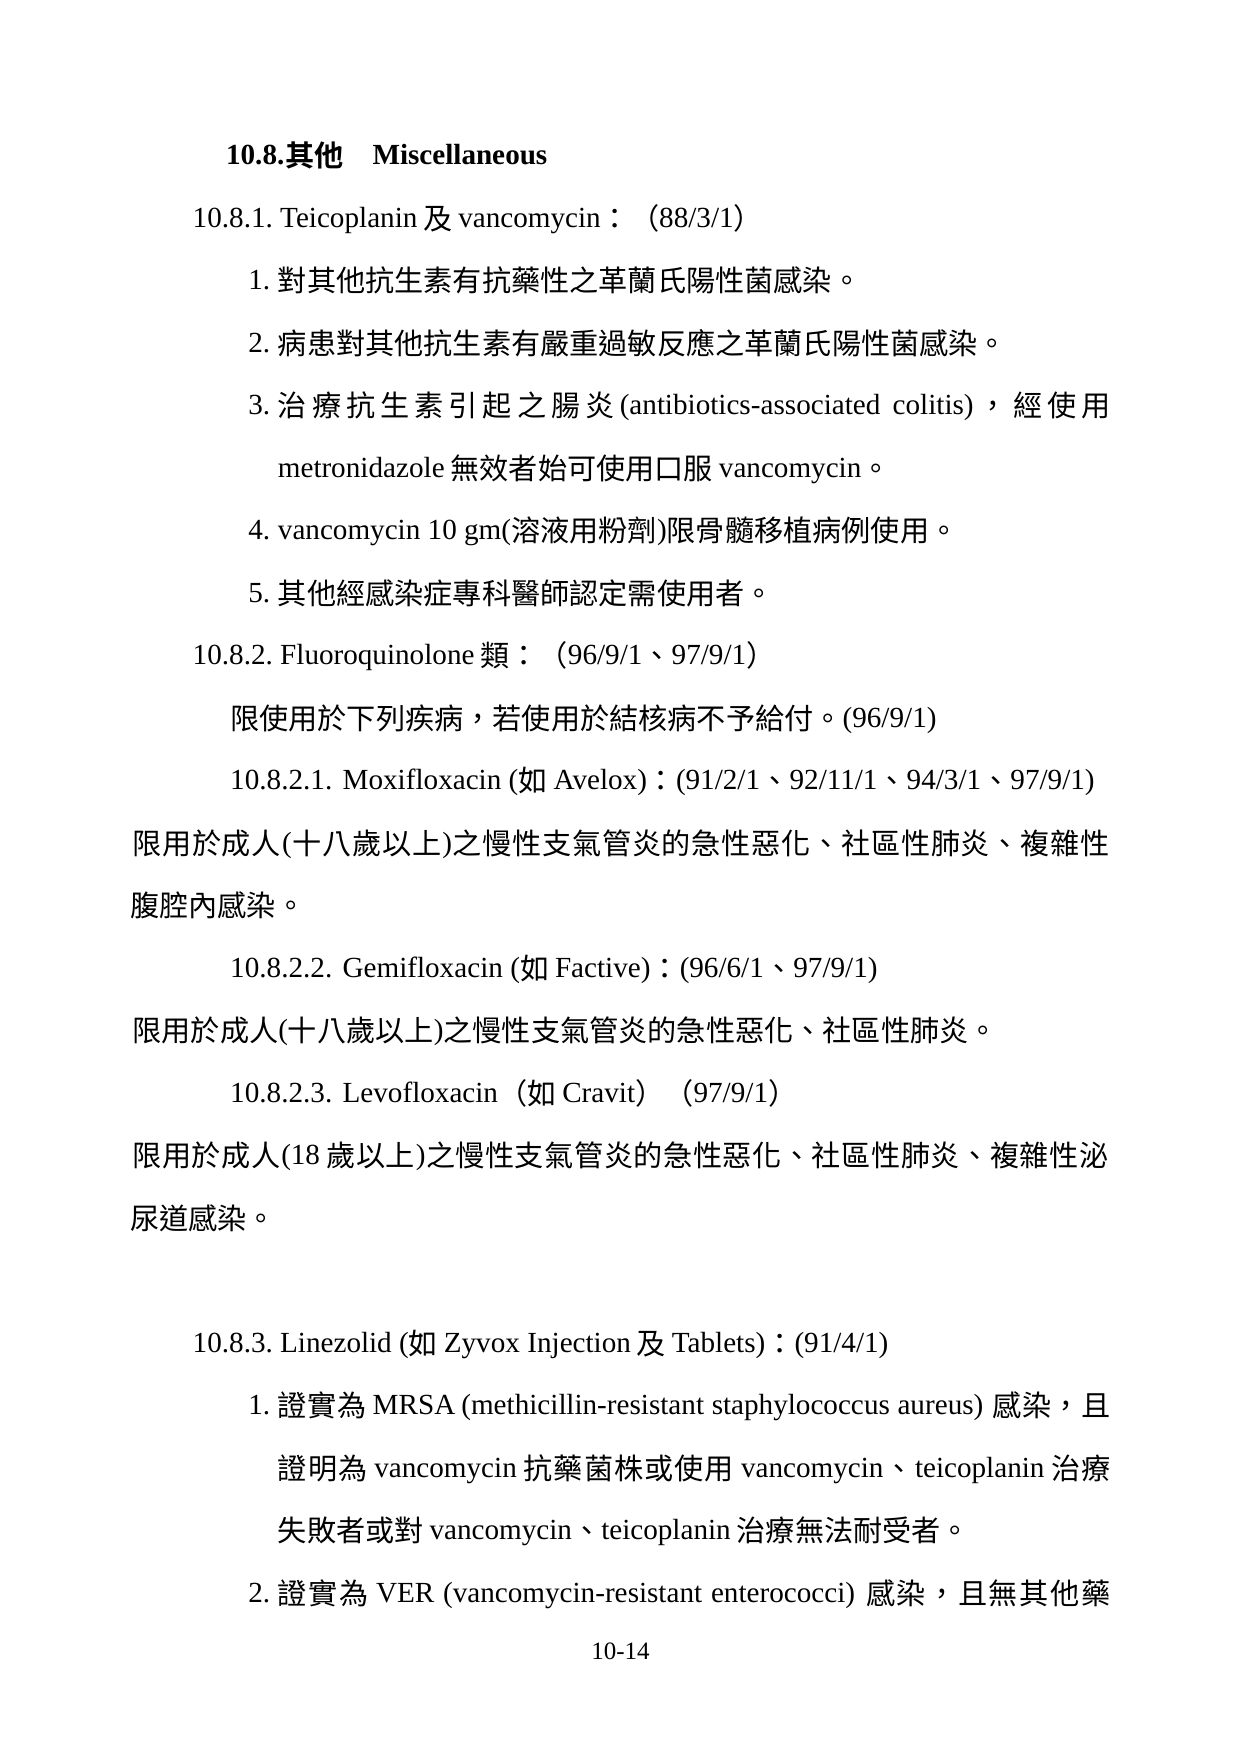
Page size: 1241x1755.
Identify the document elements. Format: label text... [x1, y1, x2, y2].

text 限用於成人(18歲以上)之慢性支氣管炎的急性惡化、社區性肺炎、複雜性泌尿道感染。 [130, 1112, 1110, 1237]
text 10.8.2.2. Gemifloxacin (如Factive)：(96/6/1、97/9/1) [230, 925, 1110, 987]
text 限用於成人(十八歲以上)之慢性支氣管炎的急性惡化、社區性肺炎。 [130, 987, 1110, 1050]
text 限用於成人(十八歲以上)之慢性支氣管炎的急性惡化、社區性肺炎、複雜性腹腔內感染。 [130, 800, 1110, 925]
text 10.8.2.1. Moxifloxacin (如Avelox)：(91/2/1、92/11/1、94/3/1、97/9/1) [230, 737, 1110, 800]
text 10.8.2.3. Levofloxacin（如Cravit）（97/9/1） [230, 1050, 1110, 1112]
text 10.8.3. Linezolid (如Zyvox Injection及Tablets)：(91/4/1) [192, 1300, 1110, 1362]
text 10.8.2. Fluoroquinolone類：（96/9/1、97/9/1） [192, 612, 1110, 675]
text 10.8.1. Teicoplanin及vancomycin：（88/3/1） [192, 175, 1110, 237]
text 2. 證實為VER (vancomycin-resistant enterococci) 感染，且無其他藥 [248, 1550, 1110, 1612]
text 5. 其他經感染症專科醫師認定需使用者。 [248, 550, 1110, 612]
text 限使用於下列疾病，若使用於結核病不予給付。(96/9/1) [230, 675, 1110, 737]
text 2. 病患對其他抗生素有嚴重過敏反應之革蘭氏陽性菌感染。 [248, 300, 1110, 362]
text 10.8. 其他 Miscellaneous [226, 112, 1110, 175]
text 4. vancomycin 10 gm(溶液用粉劑)限骨髓移植病例使用。 [248, 487, 1110, 550]
text 1. 證實為MRSA (methicillin-resistant staphylococcus aureus) 感染，且證明為vancomycin抗藥菌株或使用vancomycin、teicoplanin治療失敗者或對vancomycin、teicoplanin治療無法耐受者。 [248, 1362, 1110, 1550]
text 1. 對其他抗生素有抗藥性之革蘭氏陽性菌感染。 [248, 237, 1110, 300]
text 3. 治療抗生素引起之腸炎(antibiotics-associated colitis)，經使用metronidazole無效者始可使用口服vancomycin。 [248, 362, 1110, 487]
